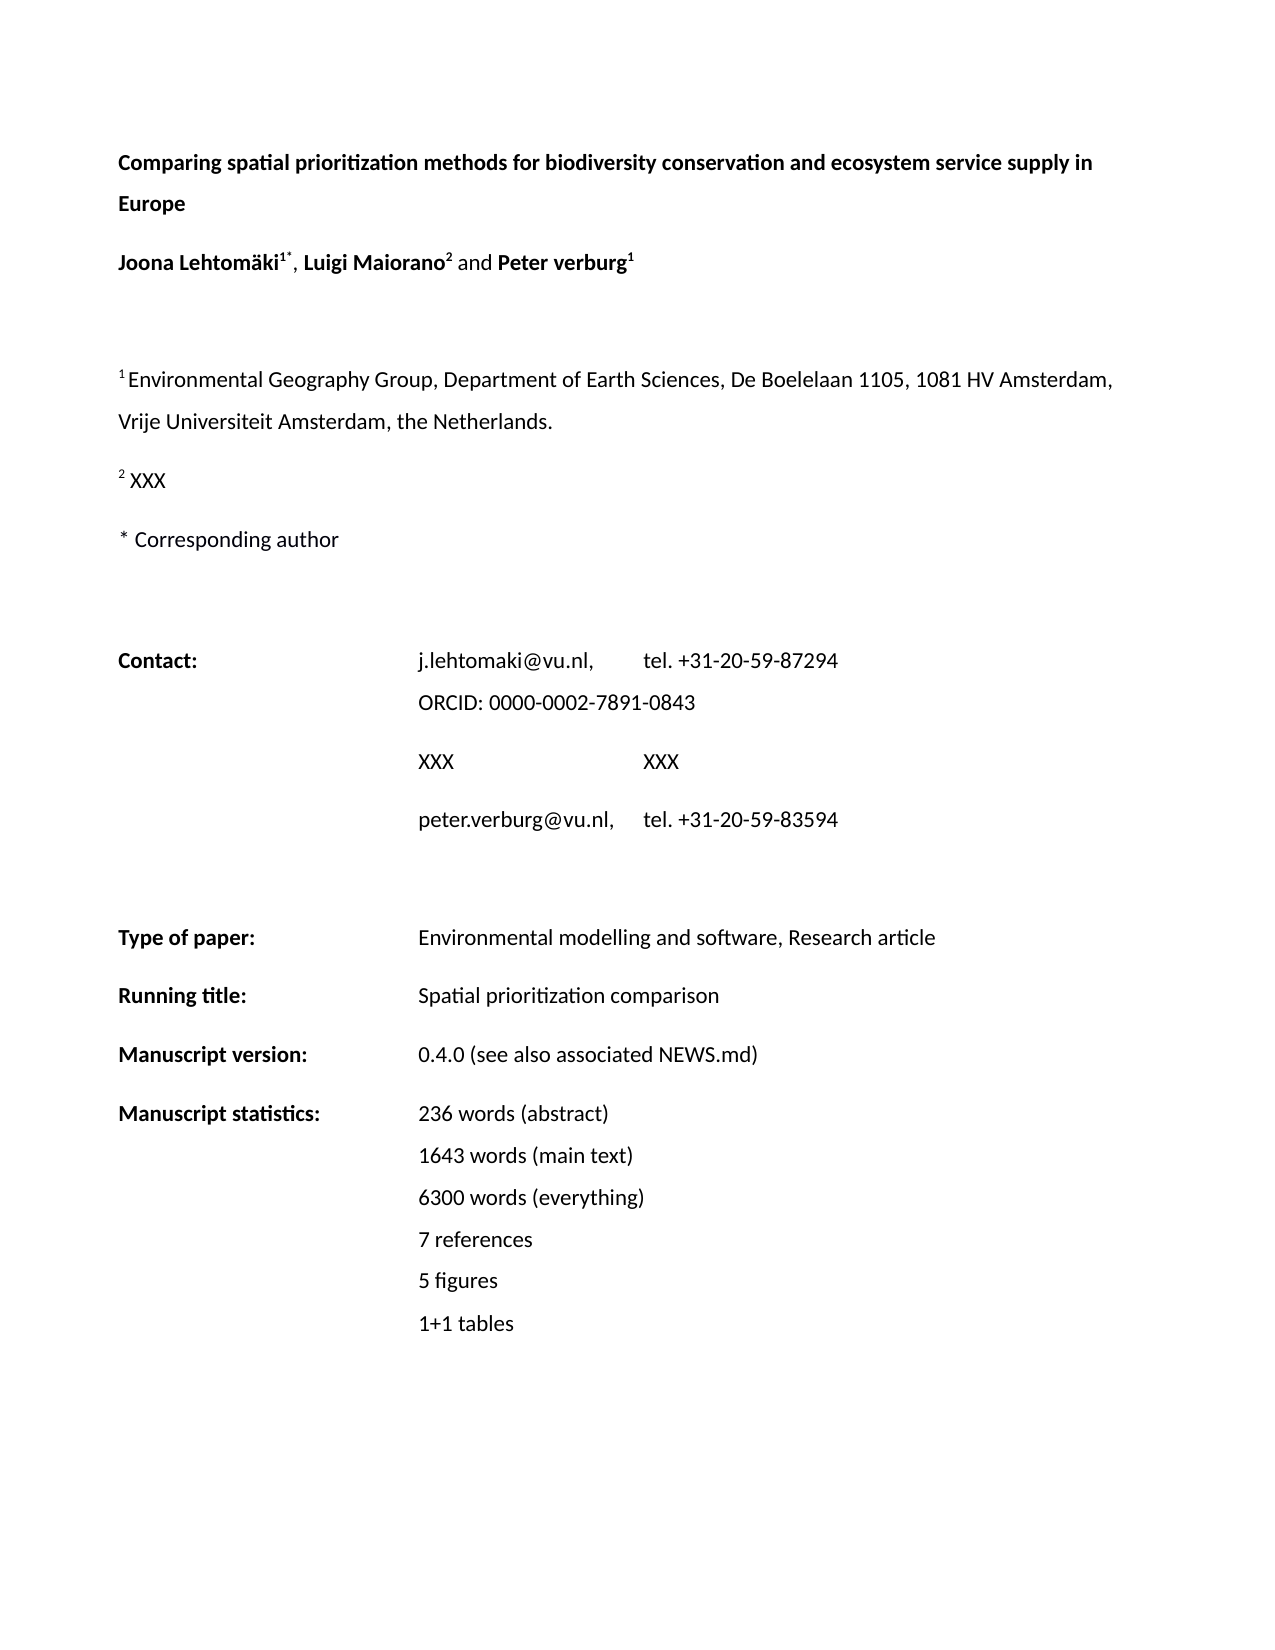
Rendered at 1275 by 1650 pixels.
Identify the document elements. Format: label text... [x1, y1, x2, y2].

text Running title: Spatial prioritization comparison [118, 981, 1157, 1009]
text Manuscript statistics: 236 words (abstract) 1643 words (main text) 6300 words (everything) 7 references 5 figures 1+1 tables [118, 1099, 1157, 1337]
text Manuscript version: 0.4.0 (see also associated NEWS.md) [118, 1040, 1157, 1068]
text 1 Environmental Geography Group, Department of Earth Sciences, De Boelelaan 1105, 1081 HV Amsterdam, Vrije Universiteit Amsterdam, the Netherlands. [118, 366, 1157, 436]
text Comparing spatial prioritization methods for biodiversity conservation and ecosystem service supply in Europe [118, 148, 1157, 218]
text Contact: j.lehtomaki@vu.nl, tel. +31-20-59-87294 ORCID: 0000-0002-7891-0843 [118, 646, 1157, 716]
text XXX XXX [118, 747, 1157, 775]
text Joona Lehtomäki1*, Luigi Maiorano2 and Peter verburg1 [118, 248, 1157, 276]
text 2 XXX [118, 466, 1157, 494]
text * Corresponding author [118, 525, 1157, 553]
text peter.verburg@vu.nl, tel. +31-20-59-83594 [118, 806, 1157, 833]
text Type of paper: Environmental modelling and software, Research article [118, 923, 1157, 951]
